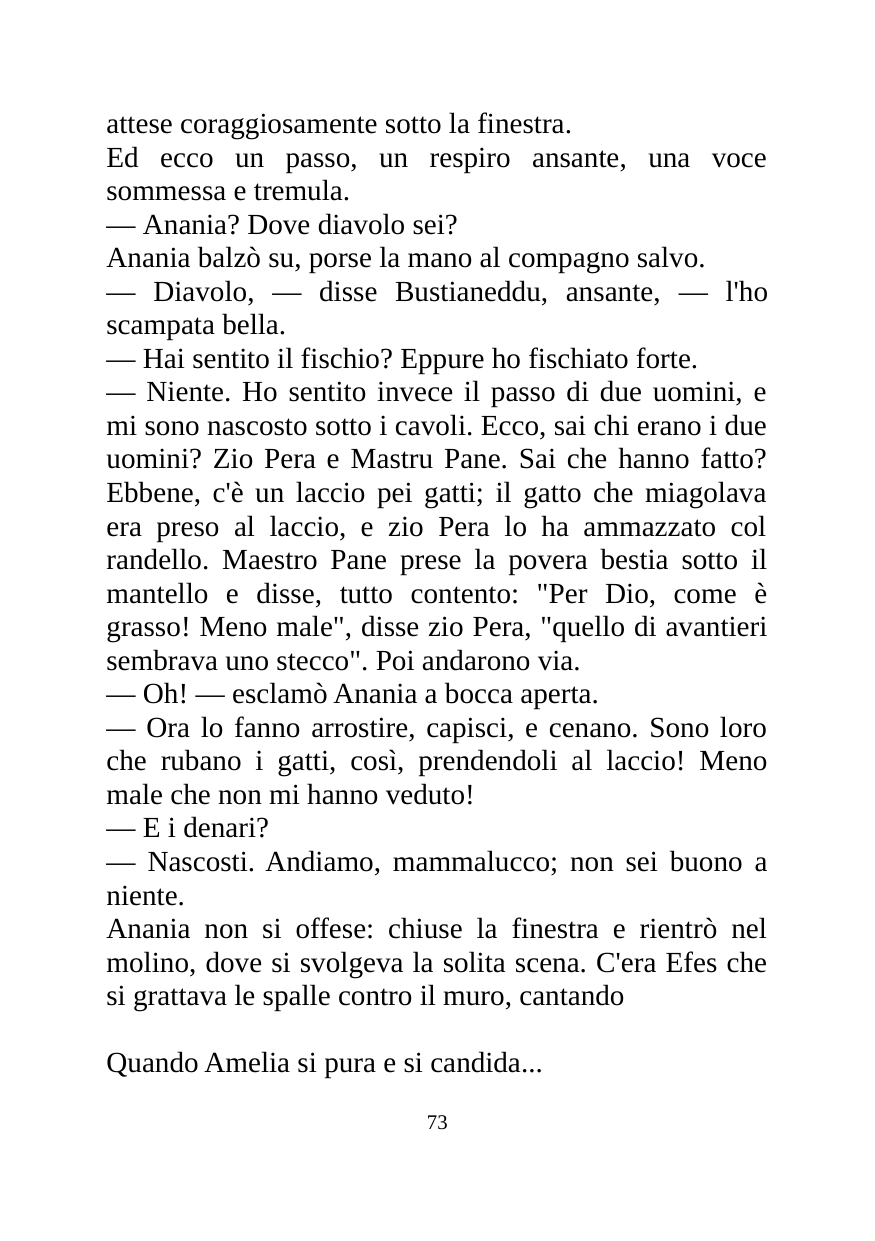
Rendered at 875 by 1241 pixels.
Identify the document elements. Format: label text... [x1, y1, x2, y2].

text attese coraggiosamente sotto la finestra. [106, 106, 768, 140]
text — Ora lo fanno arrostire, capisci, e cenano. Sono loro che rubano i gatti, così, prendendoli al laccio! Meno male che non mi hanno veduto! [106, 710, 768, 811]
text — Anania? Dove diavolo sei? [106, 207, 768, 240]
text Anania non si offese: chiuse la finestra e rientrò nel molino, dove si svolgeva la solita scena. C'era Efes che si grattava le spalle contro il muro, cantando [106, 911, 768, 1012]
text — E i denari? [106, 811, 768, 844]
text — Hai sentito il fischio? Eppure ho fischiato forte. [106, 341, 768, 374]
text — Niente. Ho sentito invece il passo di due uomini, e mi sono nascosto sotto i cavoli. Ecco, sai chi erano i due uomini? Zio Pera e Mastru Pane. Sai che hanno fatto? Ebbene, c'è un laccio pei gatti; il gatto che miagolava era preso al laccio, e zio Pera lo ha ammazzato col randello. Maestro Pane prese la povera bestia sotto il mantello e disse, tutto contento: "Per Dio, come è grasso! Meno male", disse zio Pera, "quello di avantieri sembrava uno stecco". Poi andarono via. [106, 374, 768, 676]
text — Oh! — esclamò Anania a bocca aperta. [106, 676, 768, 710]
text — Diavolo, — disse Bustianeddu, ansante, — l'ho scampata bella. [106, 274, 768, 341]
text Anania balzò su, porse la mano al compagno salvo. [106, 240, 768, 274]
text Ed ecco un passo, un respiro ansante, una voce sommessa e tremula. [106, 140, 768, 207]
text Quando Amelia si pura e si candida... [106, 1045, 768, 1079]
text — Nascosti. Andiamo, mammalucco; non sei buono a niente. [106, 844, 768, 911]
